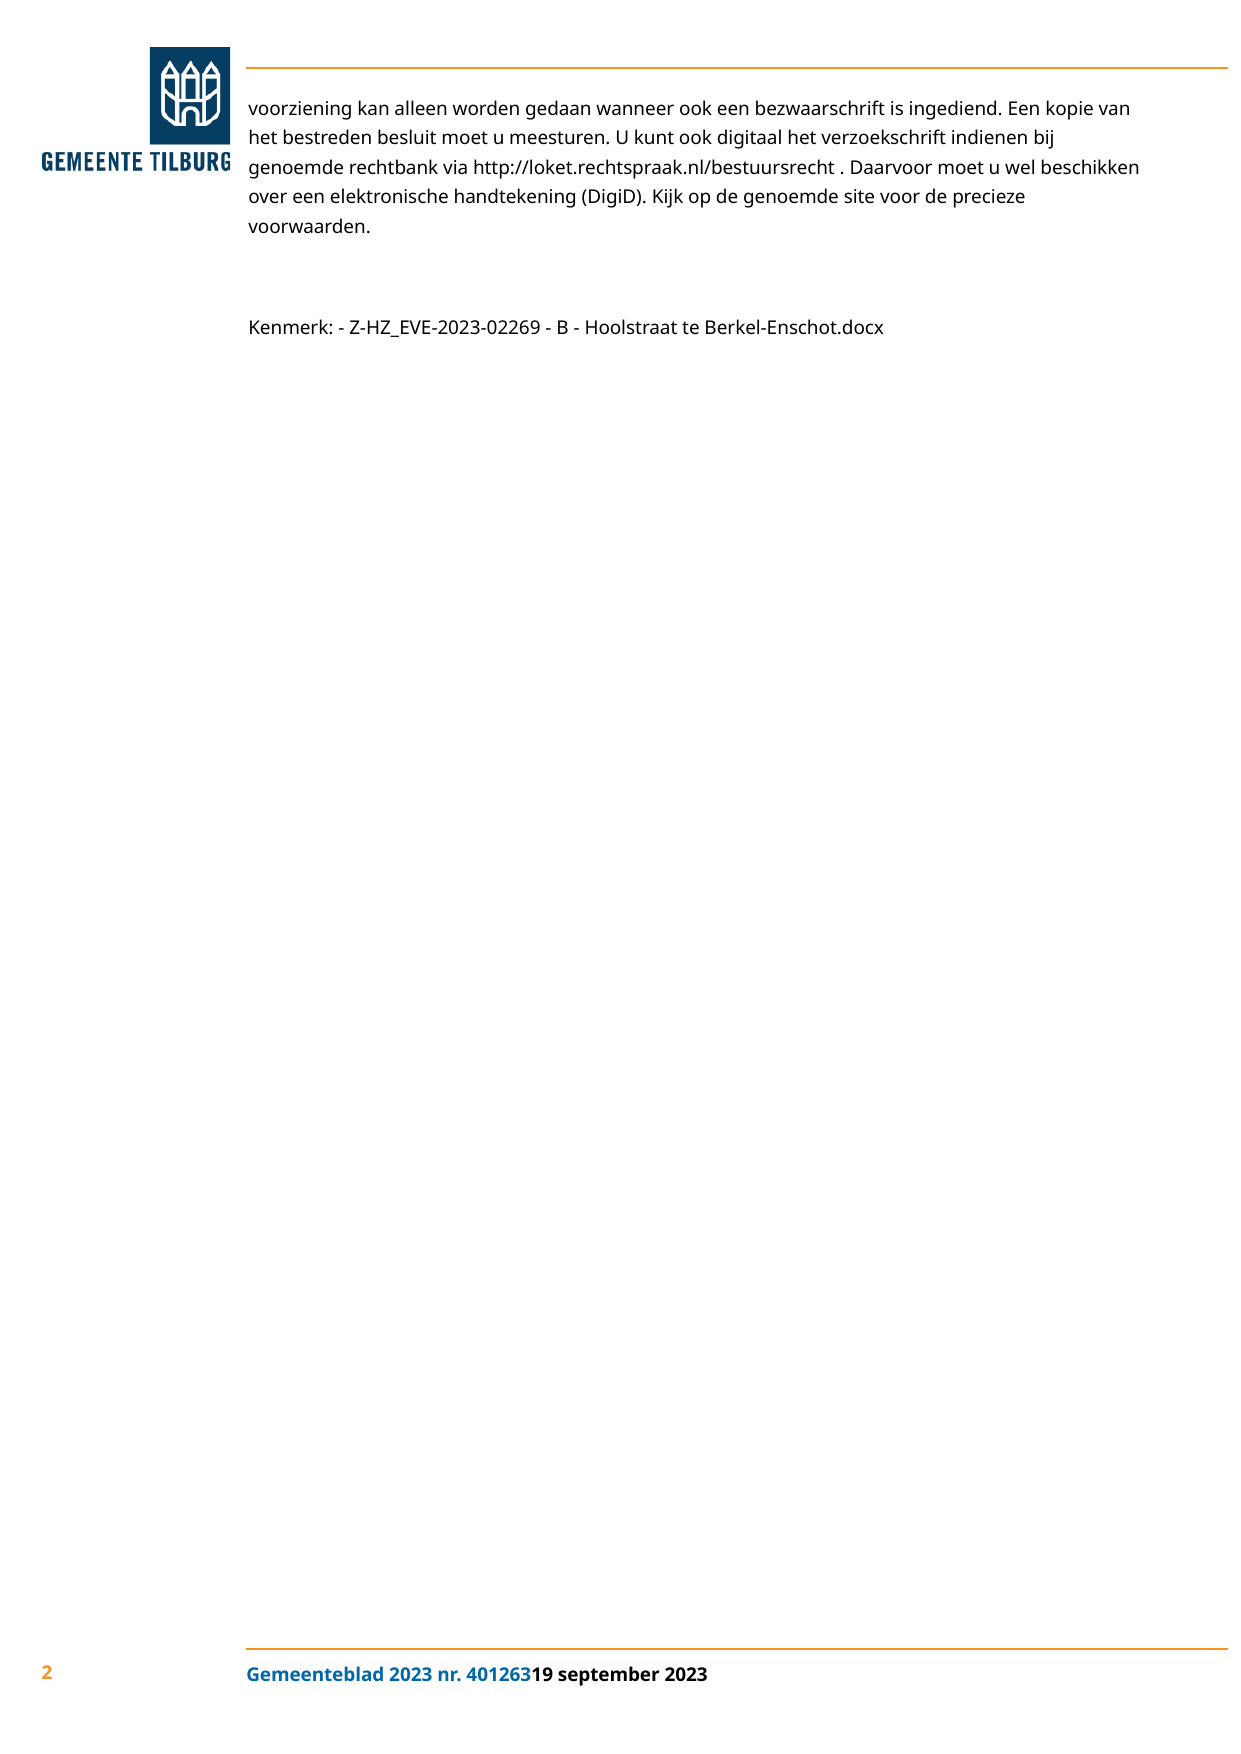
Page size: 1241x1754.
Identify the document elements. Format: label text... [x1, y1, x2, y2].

picture [41, 47, 231, 172]
text voorziening kan alleen worden gedaan wanneer ook een bezwaarschrift is ingediend. Een kopie van het bestreden besluit moet u meesturen. U kunt ook digitaal het verzoekschrift indienen bij genoemde rechtbank via http://loket.rechtspraak.nl/bestuursrecht . Daarvoor moet u wel beschikken over een elektronische handtekening (DigiD). Kijk op de genoemde site voor de precieze voorwaarden. [248, 95, 1152, 239]
text Kenmerk: - Z-HZ_EVE-2023-02269 - B - Hoolstraat te Berkel-Enschot.docx [248, 314, 1152, 340]
